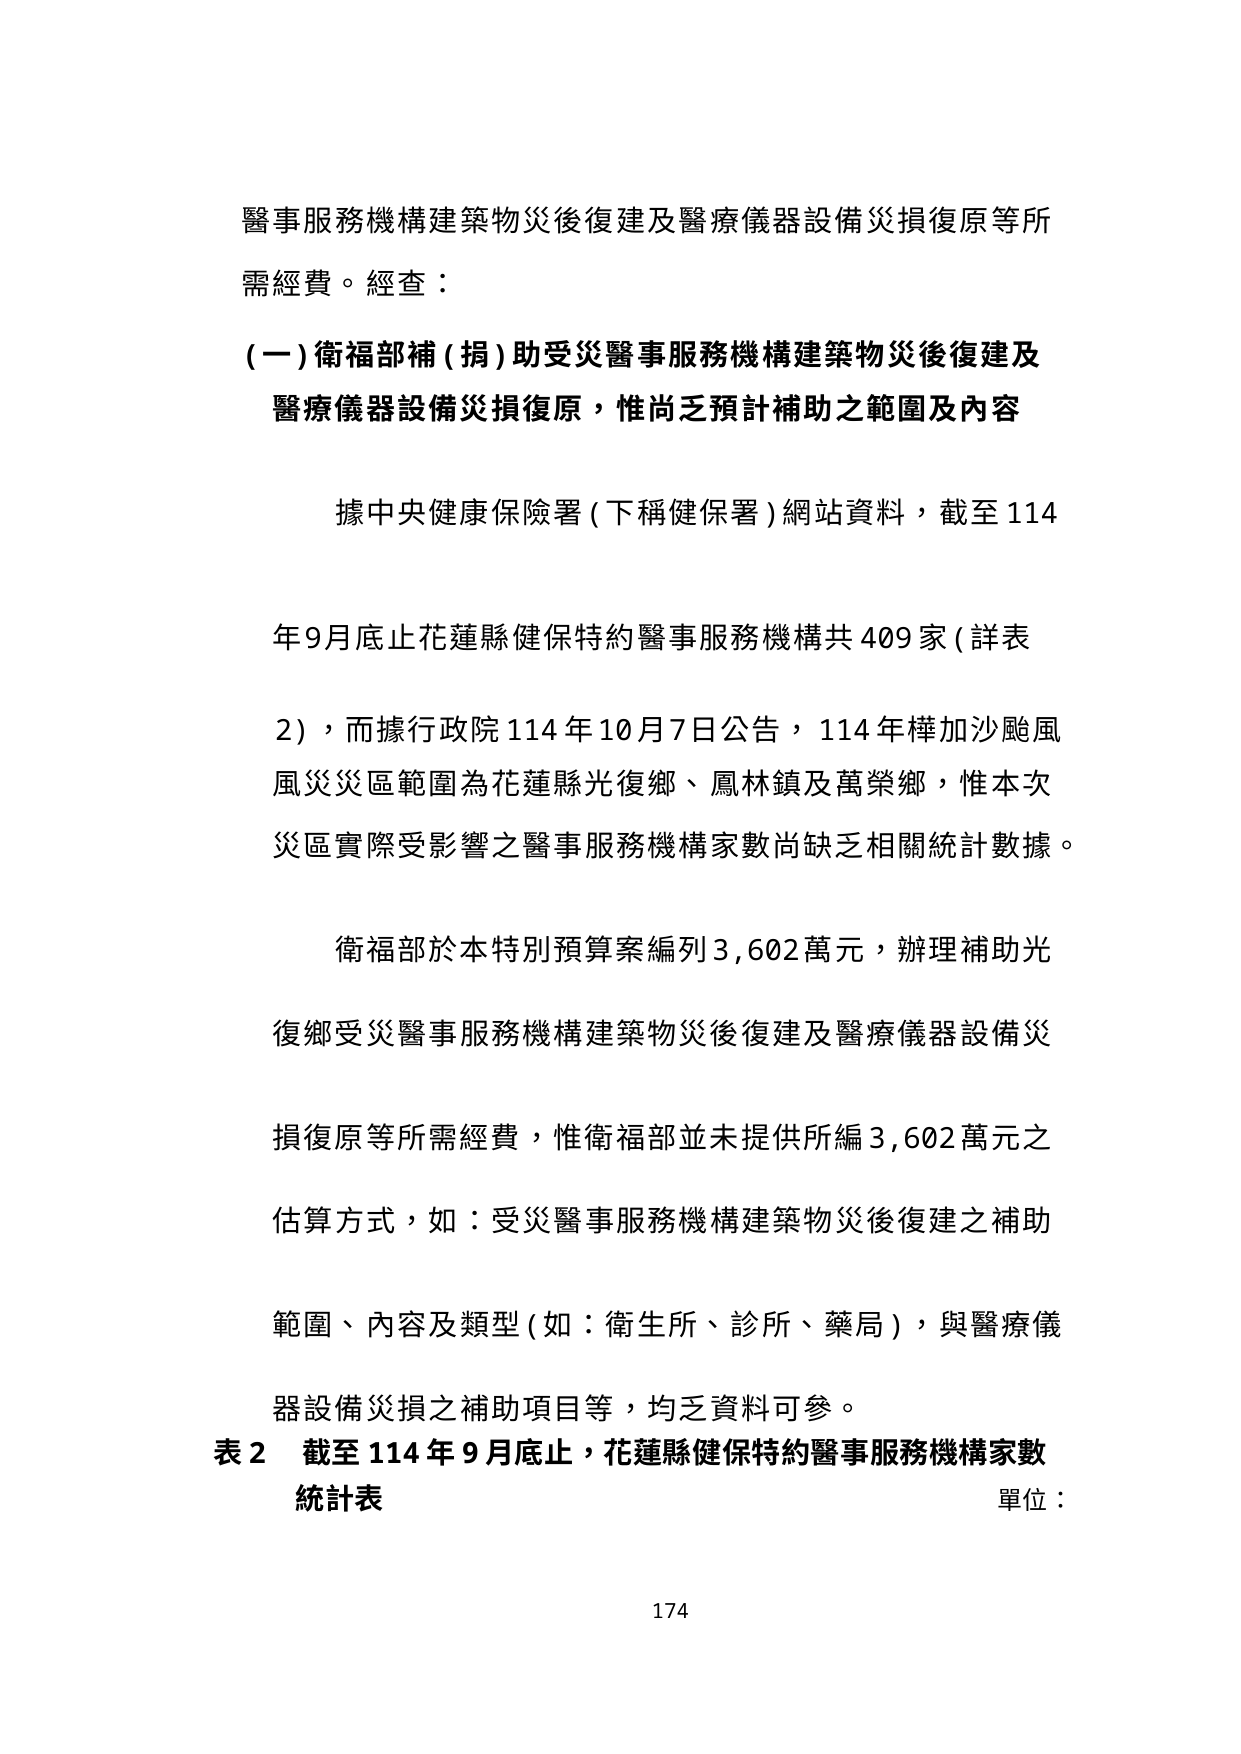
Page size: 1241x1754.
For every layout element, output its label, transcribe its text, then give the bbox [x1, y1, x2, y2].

text 醫事服務機構建築物災後復建及醫療儀器設備災損復原等所需經費。經查： [236, 177, 1063, 302]
text (一)衛福部補(捐)助受災醫事服務機構建築物災後復建及醫療儀器設備災損復原，惟尚乏預計補助之範圍及內容 [236, 302, 1063, 427]
text 表2 截至114年9月底止，花蓮縣健保特約醫事服務機構家數統計表 單位：家 [213, 1427, 1048, 1519]
text 據中央健康保險署(下稱健保署)網站資料，截至114年9月底止花蓮縣健保特約醫事服務機構共409家(詳表2)，而據行政院114年10月7日公告，114年樺加沙颱風風災災區範圍為花蓮縣光復鄉、鳳林鎮及萬榮鄉，惟本次災區實際受影響之醫事服務機構家數尚缺乏相關統計數據。 [266, 427, 1063, 865]
text 衛福部於本特別預算案編列3,602萬元，辦理補助光復鄉受災醫事服務機構建築物災後復建及醫療儀器設備災損復原等所需經費，惟衛福部並未提供所編3,602萬元之估算方式，如：受災醫事服務機構建築物災後復建之補助範圍、內容及類型(如：衛生所、診所、藥局)，與醫療儀器設備災損之補助項目等，均乏資料可參。 [266, 865, 1063, 1427]
